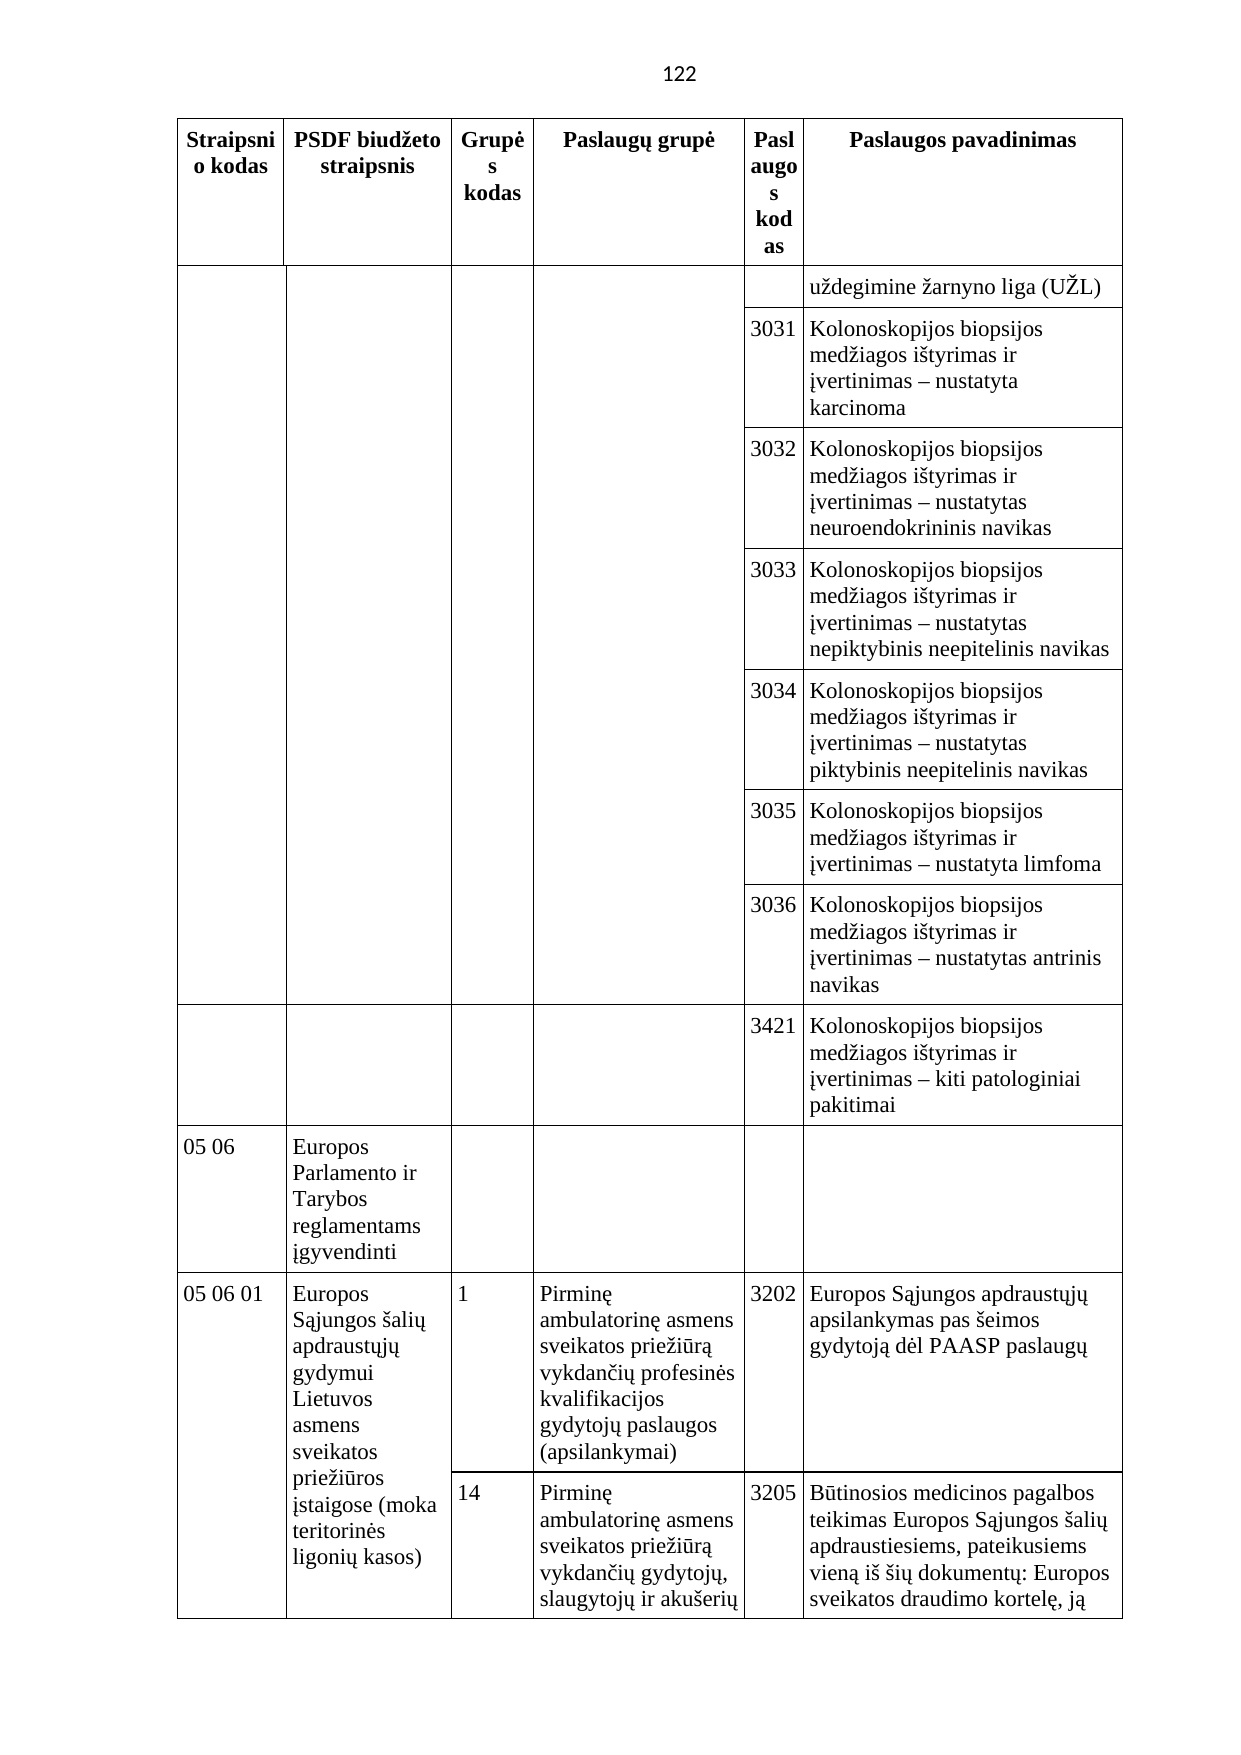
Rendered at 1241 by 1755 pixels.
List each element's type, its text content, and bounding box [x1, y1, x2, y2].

table_header Paslaugos kodas [745, 119, 803, 265]
table_cell [178, 548, 286, 668]
table_cell 3421 [745, 1005, 803, 1125]
table_cell [178, 669, 286, 789]
table_cell Kolonoskopijos biopsijos medžiagos ištyrimas ir įvertinimas – nustatyta limfoma [804, 790, 1122, 883]
table_cell [452, 789, 533, 883]
table_cell [534, 427, 744, 548]
table_cell [452, 1126, 533, 1272]
table_cell 3035 [745, 790, 803, 883]
table_cell Europos Sąjungos apdraustųjų apsilankymas pas šeimos gydytoją dėl PAASP paslaugų [804, 1273, 1122, 1471]
table_cell [178, 1005, 286, 1125]
table_cell [804, 1126, 1122, 1272]
table_cell [287, 307, 451, 427]
table_cell Būtinosios medicinos pagalbos teikimas Europos Sąjungos šalių apdraustiesiems, pateikusiems vieną iš šių dokumentų: Europos sveikatos draudimo kortelę, ją [804, 1473, 1122, 1618]
table_cell [452, 548, 533, 668]
table_cell 3033 [745, 549, 803, 668]
table_header PSDF biudžeto straipsnis [284, 119, 451, 265]
table_cell [745, 266, 803, 307]
table_cell Kolonoskopijos biopsijos medžiagos ištyrimas ir įvertinimas – nustatytas neuroendokrininis navikas [804, 428, 1122, 548]
table_cell [178, 884, 286, 1004]
table_cell [534, 669, 744, 789]
table_cell 1 [452, 1273, 533, 1471]
table_cell Kolonoskopijos biopsijos medžiagos ištyrimas ir įvertinimas – nustatytas antrinis navikas [804, 885, 1122, 1004]
table_cell [287, 884, 451, 1004]
table_cell 3202 [745, 1273, 803, 1471]
table_cell 05 06 01 [178, 1273, 286, 1618]
table_cell 3034 [745, 670, 803, 789]
table_cell [534, 884, 744, 1004]
table_cell Pirminę ambulatorinę asmens sveikatos priežiūrą vykdančių profesinės kvalifikacijos gydytojų paslaugos (apsilankymai) [534, 1273, 744, 1471]
table_cell [452, 1005, 533, 1125]
table_cell 3031 [745, 308, 803, 427]
table_cell [287, 548, 451, 668]
table_header Grupės kodas [452, 119, 533, 265]
table_header Paslaugos pavadinimas [804, 119, 1122, 265]
table_cell 05 06 [178, 1126, 286, 1272]
table_cell [452, 884, 533, 1004]
table_cell [178, 427, 286, 548]
table_cell [287, 1005, 451, 1125]
table_cell uždegimine žarnyno liga (UŽL) [804, 266, 1122, 307]
table_cell Kolonoskopijos biopsijos medžiagos ištyrimas ir įvertinimas – nustatytas piktybinis neepitelinis navikas [804, 670, 1122, 789]
table_cell Europos Sąjungos šalių apdraustųjų gydymui Lietuvos asmens sveikatos priežiūros įstaigose (moka teritorinės ligonių kasos) [287, 1273, 451, 1618]
table_cell [287, 789, 451, 883]
table_cell Pirminę ambulatorinę asmens sveikatos priežiūrą vykdančių gydytojų, slaugytojų ir akušerių [534, 1473, 744, 1618]
table_cell [534, 548, 744, 668]
table_cell [534, 1005, 744, 1125]
table_cell [745, 1126, 803, 1272]
table_cell Kolonoskopijos biopsijos medžiagos ištyrimas ir įvertinimas – kiti patologiniai pakitimai [804, 1005, 1122, 1125]
table_cell [534, 307, 744, 427]
table_cell 3205 [745, 1473, 803, 1618]
table_cell [178, 307, 286, 427]
table_cell [178, 789, 286, 883]
table_cell [452, 669, 533, 789]
table_cell [452, 307, 533, 427]
table_cell [534, 266, 744, 307]
table_cell 3036 [745, 885, 803, 1004]
table_cell 14 [452, 1473, 533, 1618]
table_cell [534, 1126, 744, 1272]
table_cell Kolonoskopijos biopsijos medžiagos ištyrimas ir įvertinimas – nustatyta karcinoma [804, 308, 1122, 427]
table_header Straipsnio kodas [178, 119, 283, 265]
table_cell Kolonoskopijos biopsijos medžiagos ištyrimas ir įvertinimas – nustatytas nepiktybinis neepitelinis navikas [804, 549, 1122, 668]
table_cell [287, 266, 451, 307]
table_cell [534, 789, 744, 883]
table_cell [287, 669, 451, 789]
table_cell [452, 427, 533, 548]
table_cell Europos Parlamento ir Tarybos reglamentams įgyvendinti [287, 1126, 451, 1272]
table_cell 3032 [745, 428, 803, 548]
table_cell [178, 266, 286, 307]
table_header Paslaugų grupė [534, 119, 744, 265]
table_cell [452, 266, 533, 307]
table_cell [287, 427, 451, 548]
